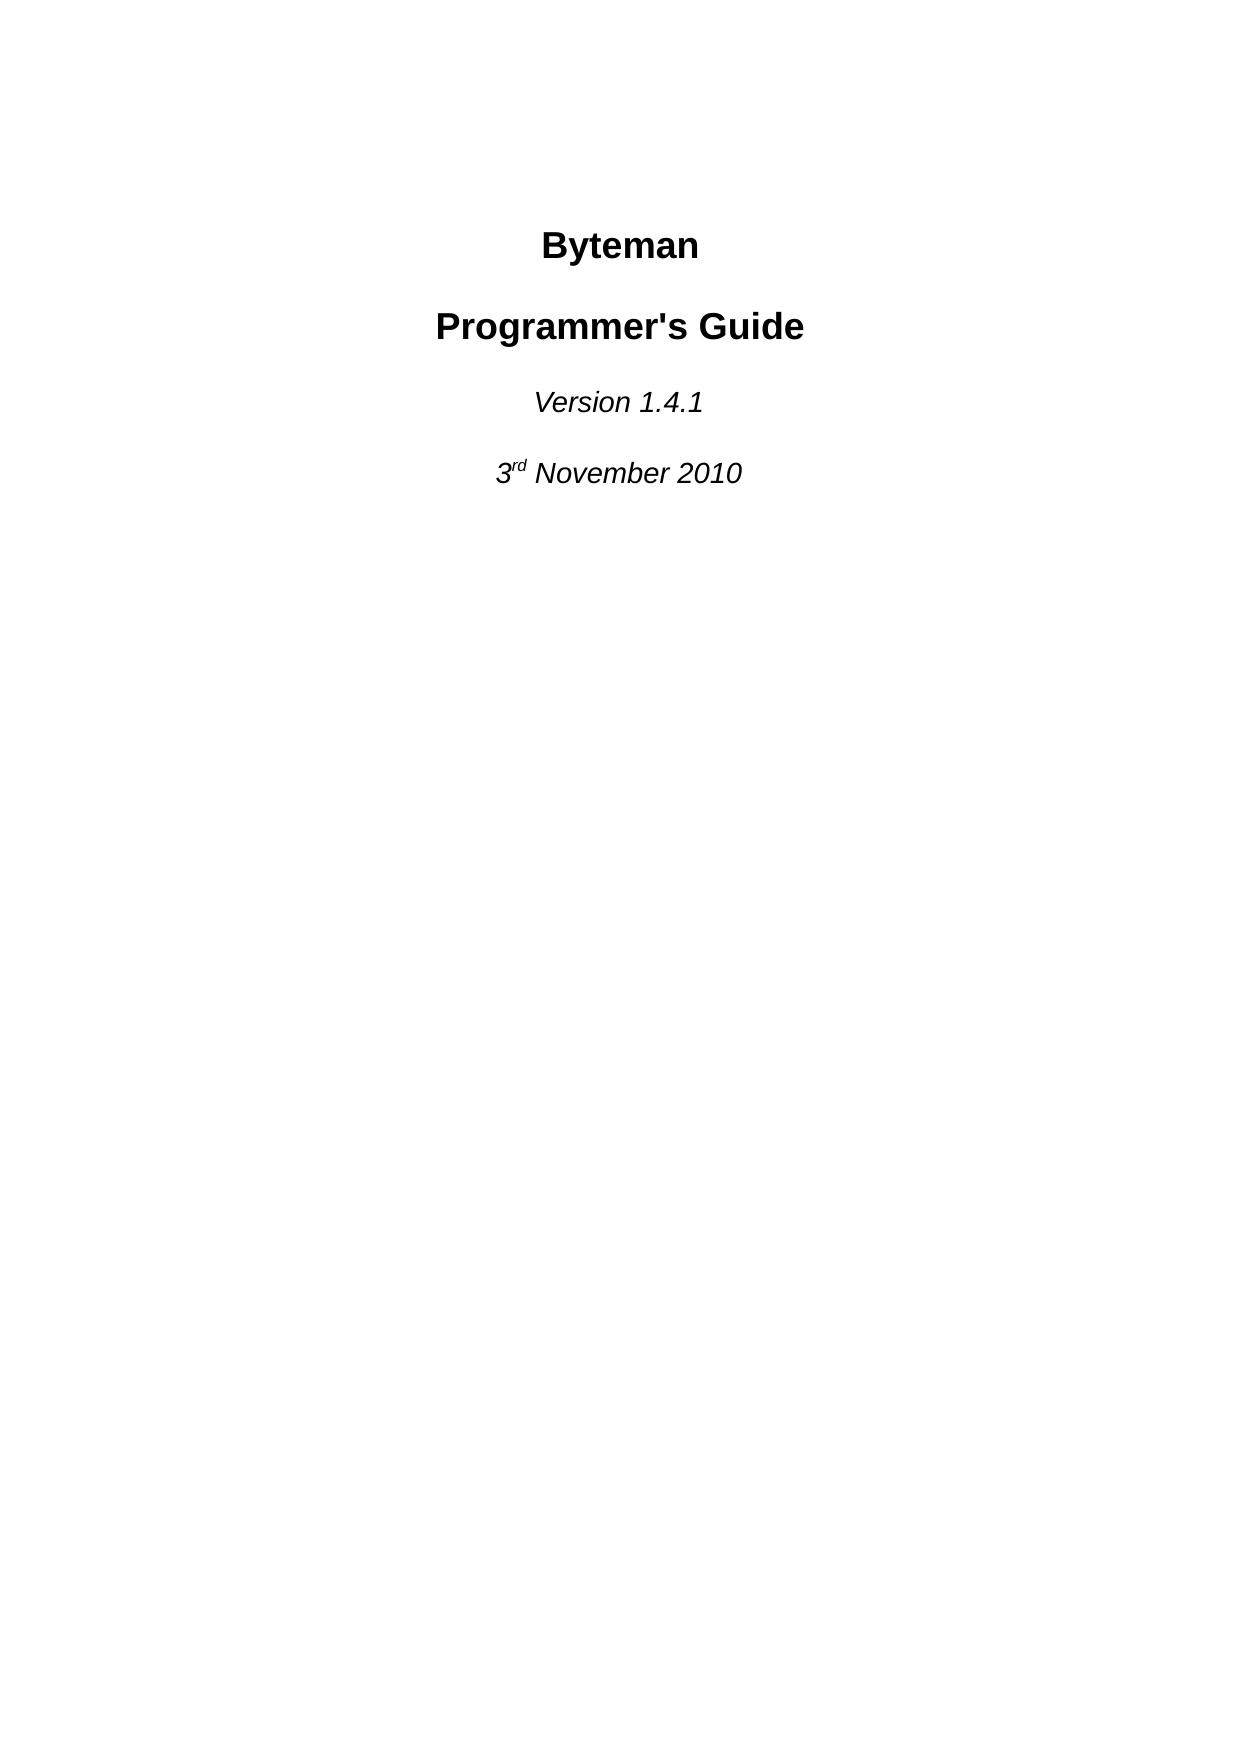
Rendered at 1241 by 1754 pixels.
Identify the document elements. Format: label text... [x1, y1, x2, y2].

subtitle Version 1.4.1 [118, 385, 1122, 418]
subtitle 3rd November 2010 [118, 456, 1122, 489]
title Byteman [118, 224, 1122, 267]
title Programmer's Guide [118, 304, 1122, 347]
